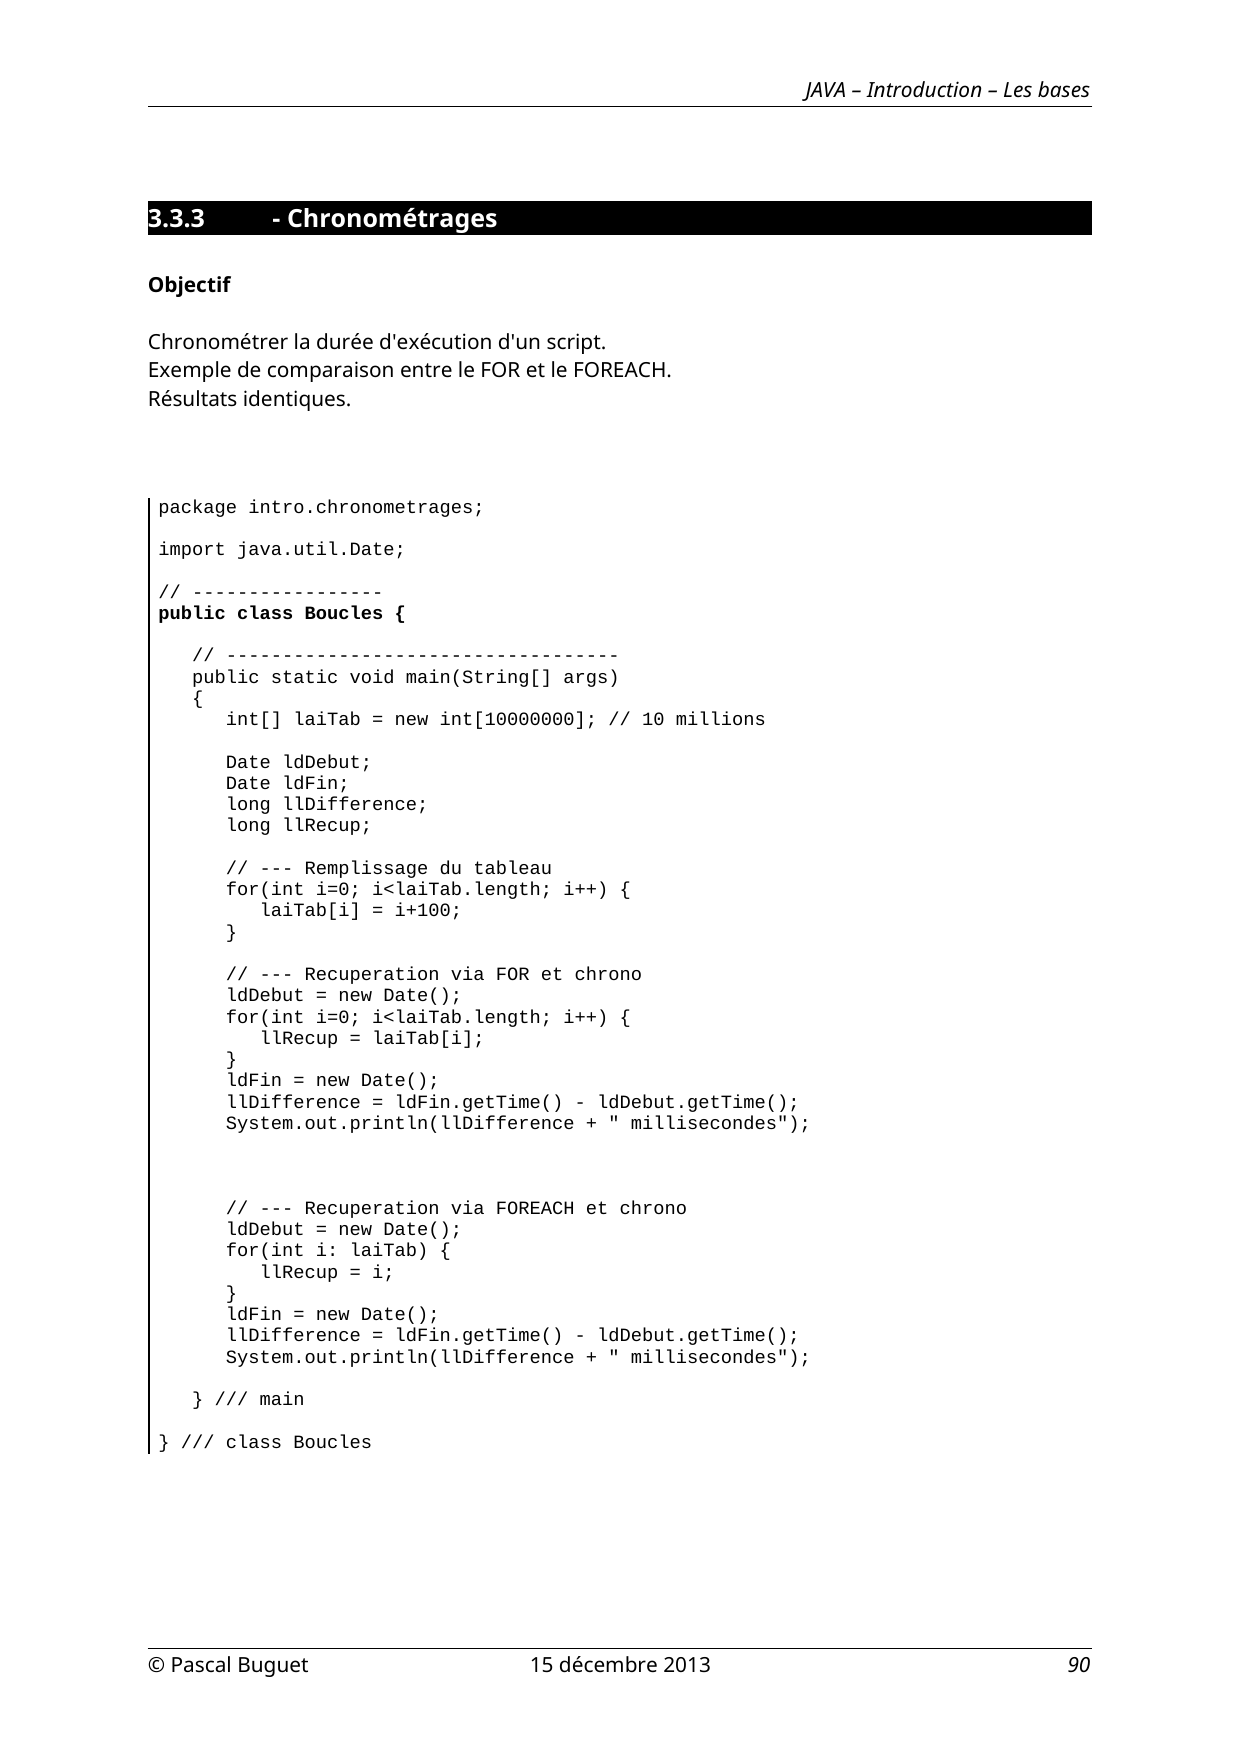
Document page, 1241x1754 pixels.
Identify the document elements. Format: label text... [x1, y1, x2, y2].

text // --- Recuperation via FOREACH et chrono [150, 1199, 1092, 1220]
text ldFin = new Date(); [150, 1071, 1092, 1092]
text Date ldDebut; [150, 752, 1092, 774]
text public static void main(String[] args) [150, 667, 1092, 689]
text Date ldFin; [150, 774, 1092, 795]
text Objectif [148, 270, 1092, 298]
text llDifference = ldFin.getTime() - ldDebut.getTime(); [150, 1092, 1092, 1114]
text long llDifference; [150, 795, 1092, 816]
text llDifference = ldFin.getTime() - ldDebut.getTime(); [150, 1326, 1092, 1347]
text } /// main [150, 1390, 1092, 1411]
text import java.util.Date; [150, 540, 1092, 561]
text ldDebut = new Date(); [150, 986, 1092, 1007]
text for(int i=0; i<laiTab.length; i++) { [150, 1007, 1092, 1029]
text llRecup = i; [150, 1262, 1092, 1284]
text ldDebut = new Date(); [150, 1220, 1092, 1241]
text System.out.println(llDifference + " millisecondes"); [150, 1347, 1092, 1369]
text public class Boucles { [150, 604, 1092, 625]
text } /// class Boucles [150, 1432, 1092, 1454]
text // ----------------- [150, 582, 1092, 604]
text Chronométrer la durée d'exécution d'un script. [148, 327, 1092, 355]
text System.out.println(llDifference + " millisecondes"); [150, 1114, 1092, 1135]
text int[] laiTab = new int[10000000]; // 10 millions [150, 710, 1092, 731]
text // ----------------------------------- [150, 646, 1092, 667]
text // --- Recuperation via FOR et chrono [150, 965, 1092, 986]
text Résultats identiques. [148, 384, 1092, 412]
text for(int i=0; i<laiTab.length; i++) { [150, 880, 1092, 901]
text llRecup = laiTab[i]; [150, 1029, 1092, 1050]
text Exemple de comparaison entre le FOR et le FOREACH. [148, 355, 1092, 384]
text long llRecup; [150, 816, 1092, 837]
text } [150, 922, 1092, 944]
text { [150, 689, 1092, 710]
text // --- Remplissage du tableau [150, 859, 1092, 880]
text for(int i: laiTab) { [150, 1241, 1092, 1262]
text laiTab[i] = i+100; [150, 901, 1092, 922]
text } [150, 1050, 1092, 1071]
text } [150, 1284, 1092, 1305]
text package intro.chronometrages; [148, 497, 1092, 519]
subtitle - Chronométrages [148, 201, 1092, 235]
text ldFin = new Date(); [150, 1305, 1092, 1326]
